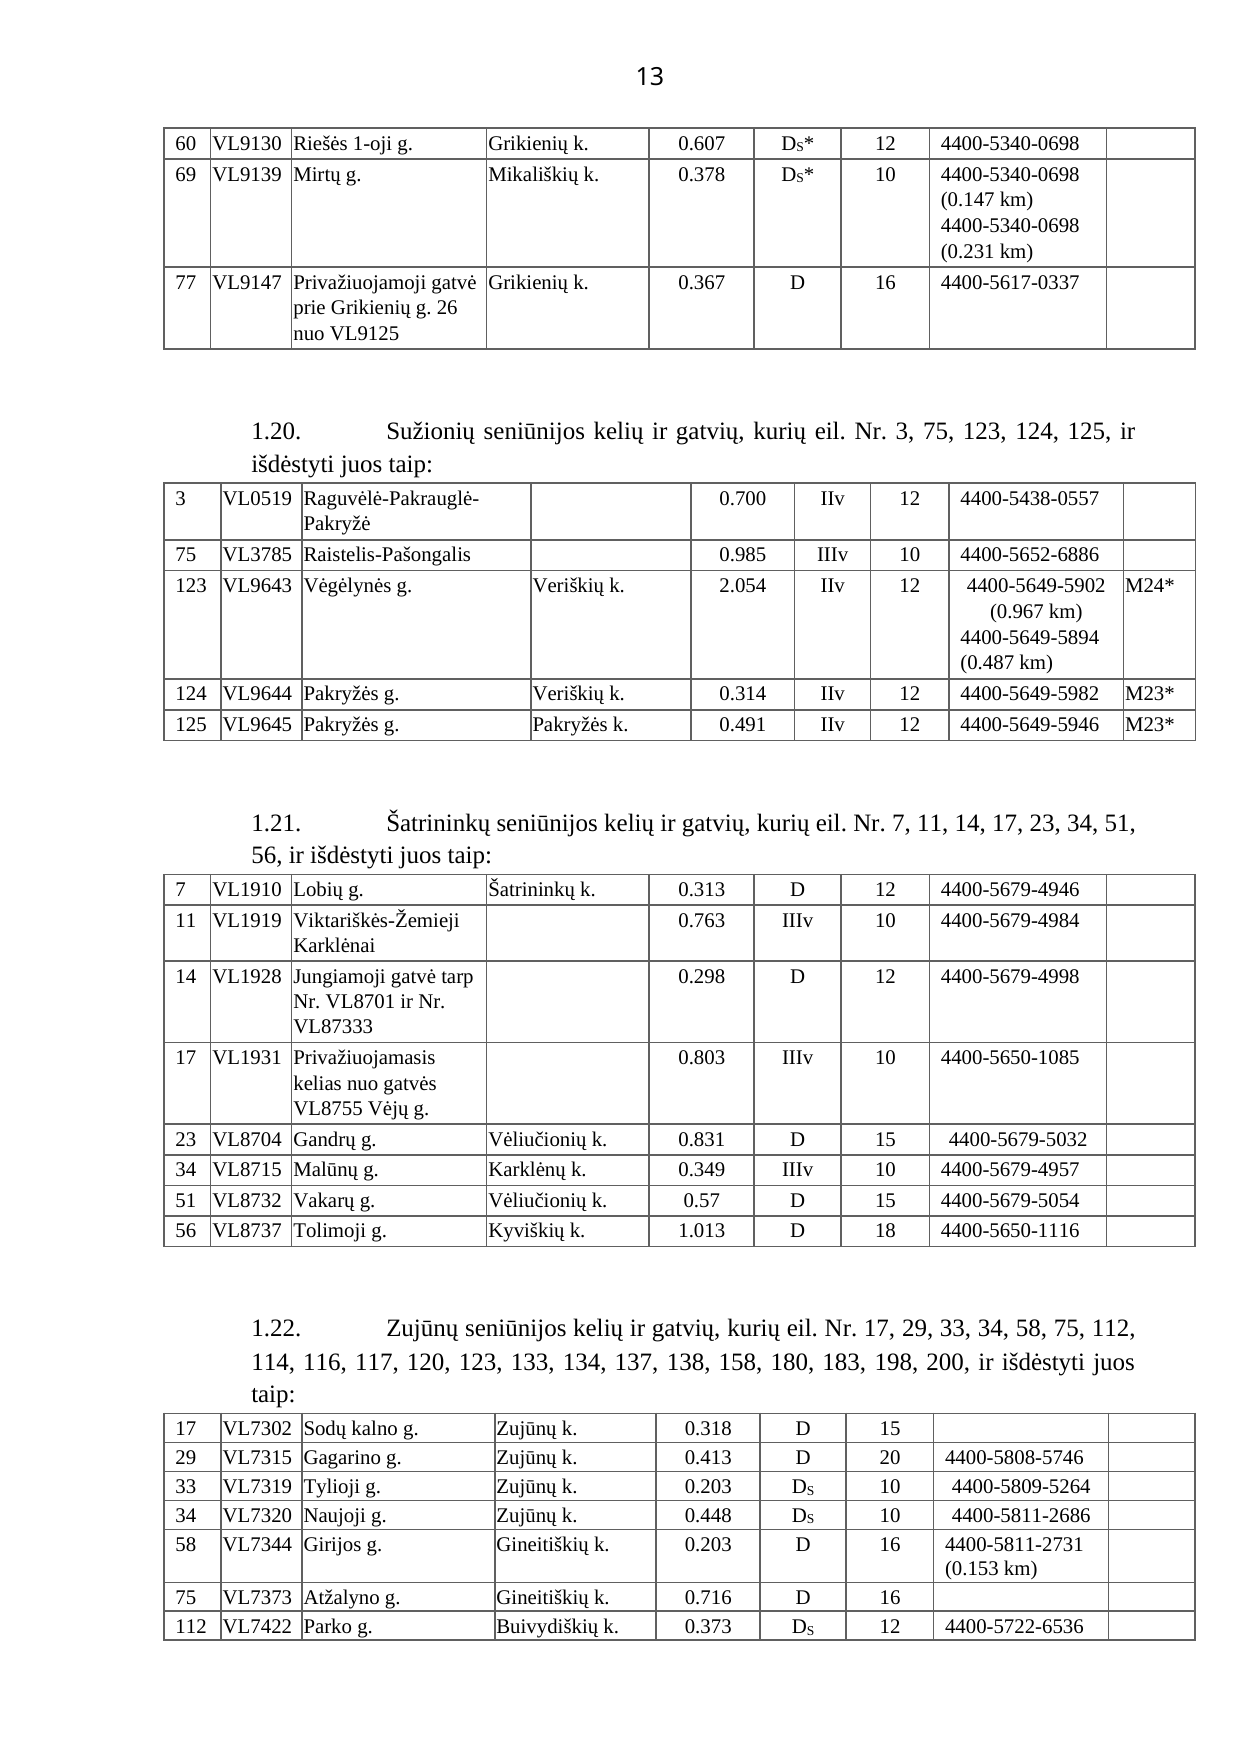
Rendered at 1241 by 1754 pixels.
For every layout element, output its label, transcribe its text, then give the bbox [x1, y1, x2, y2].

table_cell 77 [165, 268, 210, 348]
table_cell 51 [165, 1186, 210, 1215]
table_cell DS* [755, 160, 840, 266]
table_cell Vakarų g. [292, 1186, 486, 1215]
table_header Sodų kalno g. [303, 1414, 494, 1442]
table_header Zujūnų k. [496, 1414, 655, 1442]
table_cell [934, 1583, 1108, 1610]
table_cell 0.203 [657, 1472, 759, 1499]
table_header IIv [795, 484, 870, 539]
table_cell [1107, 268, 1194, 348]
table_cell Gineitiškių k. [496, 1583, 655, 1610]
table_cell VL9643 [222, 571, 301, 678]
table_cell 75 [165, 1583, 220, 1610]
table_cell 10 [871, 541, 948, 570]
table_cell 4400-5809-5264 [934, 1472, 1108, 1499]
table_cell 4400-5679-5032 [930, 1125, 1106, 1154]
table_cell 10 [842, 160, 929, 266]
table_cell VL9139 [211, 160, 291, 266]
table_cell 16 [847, 1583, 933, 1610]
table_cell [1107, 1217, 1194, 1246]
table_cell 0.314 [692, 680, 794, 709]
table_cell Veriškių k. [532, 571, 690, 678]
table_header [1107, 875, 1194, 904]
table_cell Tolimoji g. [292, 1217, 486, 1246]
table_cell VL7319 [222, 1472, 301, 1499]
table_header 4400-5679-4946 [930, 875, 1106, 904]
table_cell 4400-5811-2686 [934, 1501, 1108, 1528]
table_header 7 [165, 875, 210, 904]
table_cell Karklėnų k. [487, 1156, 648, 1184]
table_cell 4400-5808-5746 [934, 1443, 1108, 1471]
table_cell IIIv [755, 1043, 840, 1123]
table_cell D [755, 962, 840, 1042]
table_cell Mikališkių k. [487, 160, 648, 266]
table_cell [1107, 1156, 1194, 1184]
table_cell 15 [842, 1186, 929, 1215]
table_cell 125 [165, 711, 220, 740]
table_cell 4400-5649-5946 [950, 711, 1123, 740]
table_cell Privažiuojamoji gatvė prie Grikienių g. 26 nuo VL9125 [292, 268, 486, 348]
table_cell 12 [871, 711, 948, 740]
table_cell 0.57 [650, 1186, 753, 1215]
table_cell 2.054 [692, 571, 794, 678]
table_cell VL8715 [211, 1156, 291, 1184]
table_cell 0.716 [657, 1583, 759, 1610]
table_cell 0.378 [650, 160, 753, 266]
table_cell Buivydiškių k. [496, 1612, 655, 1639]
table_cell 4400-5617-0337 [930, 268, 1106, 348]
table_cell [1107, 962, 1194, 1042]
table_cell D [761, 1443, 845, 1471]
table_cell [1107, 129, 1194, 158]
table_cell 4400-5652-6886 [950, 541, 1123, 570]
table_cell Girijos g. [303, 1530, 494, 1581]
table_cell 1.013 [650, 1217, 753, 1246]
table_cell Kyviškių k. [487, 1217, 648, 1246]
table_cell Naujoji g. [303, 1501, 494, 1528]
table_cell 123 [165, 571, 220, 678]
table_cell Pakryžės k. [532, 711, 690, 740]
table_cell VL9147 [211, 268, 291, 348]
table_cell D [755, 1186, 840, 1215]
table_cell VL7315 [222, 1443, 301, 1471]
table_cell 14 [165, 962, 210, 1042]
table_cell Zujūnų k. [496, 1501, 655, 1528]
table_cell 15 [842, 1125, 929, 1154]
table_cell Gineitiškių k. [496, 1530, 655, 1581]
table_header 0.318 [657, 1414, 759, 1442]
table_cell VL7320 [222, 1501, 301, 1528]
table_cell 10 [847, 1472, 933, 1499]
table_cell VL7344 [222, 1530, 301, 1581]
table_cell 4400-5679-4957 [930, 1156, 1106, 1184]
table_cell DS* [755, 129, 840, 158]
table_cell Pakryžės g. [303, 680, 530, 709]
table_cell 34 [165, 1501, 220, 1528]
table_header VL7302 [222, 1414, 301, 1442]
table_header 12 [871, 484, 948, 539]
table_cell IIIv [795, 541, 870, 570]
table_cell 0.831 [650, 1125, 753, 1154]
table_cell Pakryžės g. [303, 711, 530, 740]
table_cell Tylioji g. [303, 1472, 494, 1499]
table_cell VL7373 [222, 1583, 301, 1610]
table_cell [1107, 1186, 1194, 1215]
table_cell VL9644 [222, 680, 301, 709]
table_cell 16 [842, 268, 929, 348]
table_cell [487, 906, 648, 960]
table_cell 0.413 [657, 1443, 759, 1471]
table_cell Grikienių k. [487, 268, 648, 348]
table_cell D [755, 268, 840, 348]
table_cell VL3785 [222, 541, 301, 570]
table_cell 11 [165, 906, 210, 960]
table_cell 0.203 [657, 1530, 759, 1581]
table_cell IIIv [755, 1156, 840, 1184]
table_cell D [761, 1583, 845, 1610]
table_cell 0.491 [692, 711, 794, 740]
table_cell Riešės 1-oji g. [292, 129, 486, 158]
table_cell 33 [165, 1472, 220, 1499]
table_header [934, 1414, 1108, 1442]
table_cell 4400-5679-4998 [930, 962, 1106, 1042]
table_cell Privažiuojamasis kelias nuo gatvės VL8755 Vėjų g. [292, 1043, 486, 1123]
table_cell Veriškių k. [532, 680, 690, 709]
table_header 3 [165, 484, 220, 539]
table_cell Gandrų g. [292, 1125, 486, 1154]
table_cell M24* [1124, 571, 1195, 678]
table_cell 75 [165, 541, 220, 570]
table_cell 60 [165, 129, 210, 158]
table_cell D [761, 1530, 845, 1581]
table_cell 20 [847, 1443, 933, 1471]
table_cell 0.367 [650, 268, 753, 348]
table_cell 12 [871, 680, 948, 709]
table_cell 112 [165, 1612, 220, 1639]
table_cell 12 [842, 129, 929, 158]
table_cell 18 [842, 1217, 929, 1246]
table_header VL1910 [211, 875, 291, 904]
table_cell [1109, 1583, 1194, 1610]
table_cell 0.298 [650, 962, 753, 1042]
table_cell [1124, 541, 1195, 570]
table_cell 4400-5650-1085 [930, 1043, 1106, 1123]
table_header [532, 484, 690, 539]
table_cell VL7422 [222, 1612, 301, 1639]
table_cell 4400-5679-5054 [930, 1186, 1106, 1215]
table_cell 69 [165, 160, 210, 266]
table_cell VL8737 [211, 1217, 291, 1246]
table_cell 17 [165, 1043, 210, 1123]
table_cell [1109, 1472, 1194, 1499]
table_cell [487, 1043, 648, 1123]
table_header 12 [842, 875, 929, 904]
table_cell VL9130 [211, 129, 291, 158]
table_cell [532, 541, 690, 570]
table_cell D [755, 1217, 840, 1246]
table_header 15 [847, 1414, 933, 1442]
table_header 0.313 [650, 875, 753, 904]
table_cell IIIv [755, 906, 840, 960]
table_cell 10 [842, 906, 929, 960]
table_cell Grikienių k. [487, 129, 648, 158]
table_cell Mirtų g. [292, 160, 486, 266]
table_cell IIv [795, 571, 870, 678]
table_cell [1109, 1530, 1194, 1581]
table_cell D [755, 1125, 840, 1154]
table_header 0.700 [692, 484, 794, 539]
table_cell Raistelis-Pašongalis [303, 541, 530, 570]
table_header [1124, 484, 1195, 539]
table_cell 4400-5340-0698 (0.147 km) 4400-5340-0698 (0.231 km) [930, 160, 1106, 266]
text 1.21. Šatrininkų seniūnijos kelių ir gatvių, kurių eil. Nr. 7, 11, 14, 17, 23, 34, 51, 56, ir išdėstyti juos taip: [251, 808, 1137, 869]
table_cell 4400-5679-4984 [930, 906, 1106, 960]
table_cell Viktariškės-Žemieji Karklėnai [292, 906, 486, 960]
table_cell Malūnų g. [292, 1156, 486, 1184]
table_cell M23* [1124, 680, 1195, 709]
table_cell VL9645 [222, 711, 301, 740]
table_cell Zujūnų k. [496, 1472, 655, 1499]
table_cell 0.803 [650, 1043, 753, 1123]
table_cell Jungiamoji gatvė tarp Nr. VL8701 ir Nr. VL87333 [292, 962, 486, 1042]
table_cell 0.373 [657, 1612, 759, 1639]
table_header D [755, 875, 840, 904]
table_cell Parko g. [303, 1612, 494, 1639]
table_cell Vėliučionių k. [487, 1125, 648, 1154]
table_cell 4400-5650-1116 [930, 1217, 1106, 1246]
table_cell 56 [165, 1217, 210, 1246]
table_cell VL1928 [211, 962, 291, 1042]
table_cell Gagarino g. [303, 1443, 494, 1471]
table_cell VL8732 [211, 1186, 291, 1215]
table_header [1109, 1414, 1194, 1442]
table_cell [1109, 1612, 1194, 1639]
table_cell 12 [847, 1612, 933, 1639]
table_cell [1107, 1043, 1194, 1123]
table_cell DS [761, 1612, 845, 1639]
table_cell 4400-5722-6536 [934, 1612, 1108, 1639]
table_cell 4400-5649-5982 [950, 680, 1123, 709]
text 1.20. Sužionių seniūnijos kelių ir gatvių, kurių eil. Nr. 3, 75, 123, 124, 125, ir išdėstyti juos taip: [251, 416, 1137, 478]
table_header Šatrininkų k. [487, 875, 648, 904]
table_header 4400-5438-0557 [950, 484, 1123, 539]
table_cell 16 [847, 1530, 933, 1581]
table_cell VL8704 [211, 1125, 291, 1154]
table_cell [487, 962, 648, 1042]
table_cell 4400-5649-5902 (0.967 km) 4400-5649-5894 (0.487 km) [950, 571, 1123, 678]
table_cell [1107, 1125, 1194, 1154]
table_header 17 [165, 1414, 220, 1442]
table_cell M23* [1124, 711, 1195, 740]
table_cell 23 [165, 1125, 210, 1154]
table_cell 0.763 [650, 906, 753, 960]
table_cell 4400-5340-0698 [930, 129, 1106, 158]
table_cell [1107, 160, 1194, 266]
table_cell 124 [165, 680, 220, 709]
table_cell 0.448 [657, 1501, 759, 1528]
table_cell VL1931 [211, 1043, 291, 1123]
table_header Lobių g. [292, 875, 486, 904]
table_cell 10 [847, 1501, 933, 1528]
table_cell DS [761, 1472, 845, 1499]
table_cell [1109, 1501, 1194, 1528]
table_header D [761, 1414, 845, 1442]
table_cell 0.607 [650, 129, 753, 158]
table_cell 10 [842, 1043, 929, 1123]
table_header VL0519 [222, 484, 301, 539]
table_cell 29 [165, 1443, 220, 1471]
table_cell 34 [165, 1156, 210, 1184]
table_cell 58 [165, 1530, 220, 1581]
table_cell Vėliučionių k. [487, 1186, 648, 1215]
text 1.22. Zujūnų seniūnijos kelių ir gatvių, kurių eil. Nr. 17, 29, 33, 34, 58, 75, 112, 114, 116, 117, 120, 123, 133, 134, 137, 138, 158, 180, 183, 198, 200, ir išdėstyti juos taip: [251, 1313, 1137, 1408]
table_cell 0.349 [650, 1156, 753, 1184]
table_cell 12 [871, 571, 948, 678]
table_cell 12 [842, 962, 929, 1042]
table_cell Vėgėlynės g. [303, 571, 530, 678]
table_cell 0.985 [692, 541, 794, 570]
table_cell 10 [842, 1156, 929, 1184]
table_cell DS [761, 1501, 845, 1528]
table_cell IIv [795, 680, 870, 709]
table_cell [1107, 906, 1194, 960]
table_header Raguvėlė-Pakrauglė-Pakryžė [303, 484, 530, 539]
table_cell Zujūnų k. [496, 1443, 655, 1471]
table_cell IIv [795, 711, 870, 740]
table_cell 4400-5811-2731 (0.153 km) [934, 1530, 1108, 1581]
table_cell [1109, 1443, 1194, 1471]
table_cell Atžalyno g. [303, 1583, 494, 1610]
table_cell VL1919 [211, 906, 291, 960]
